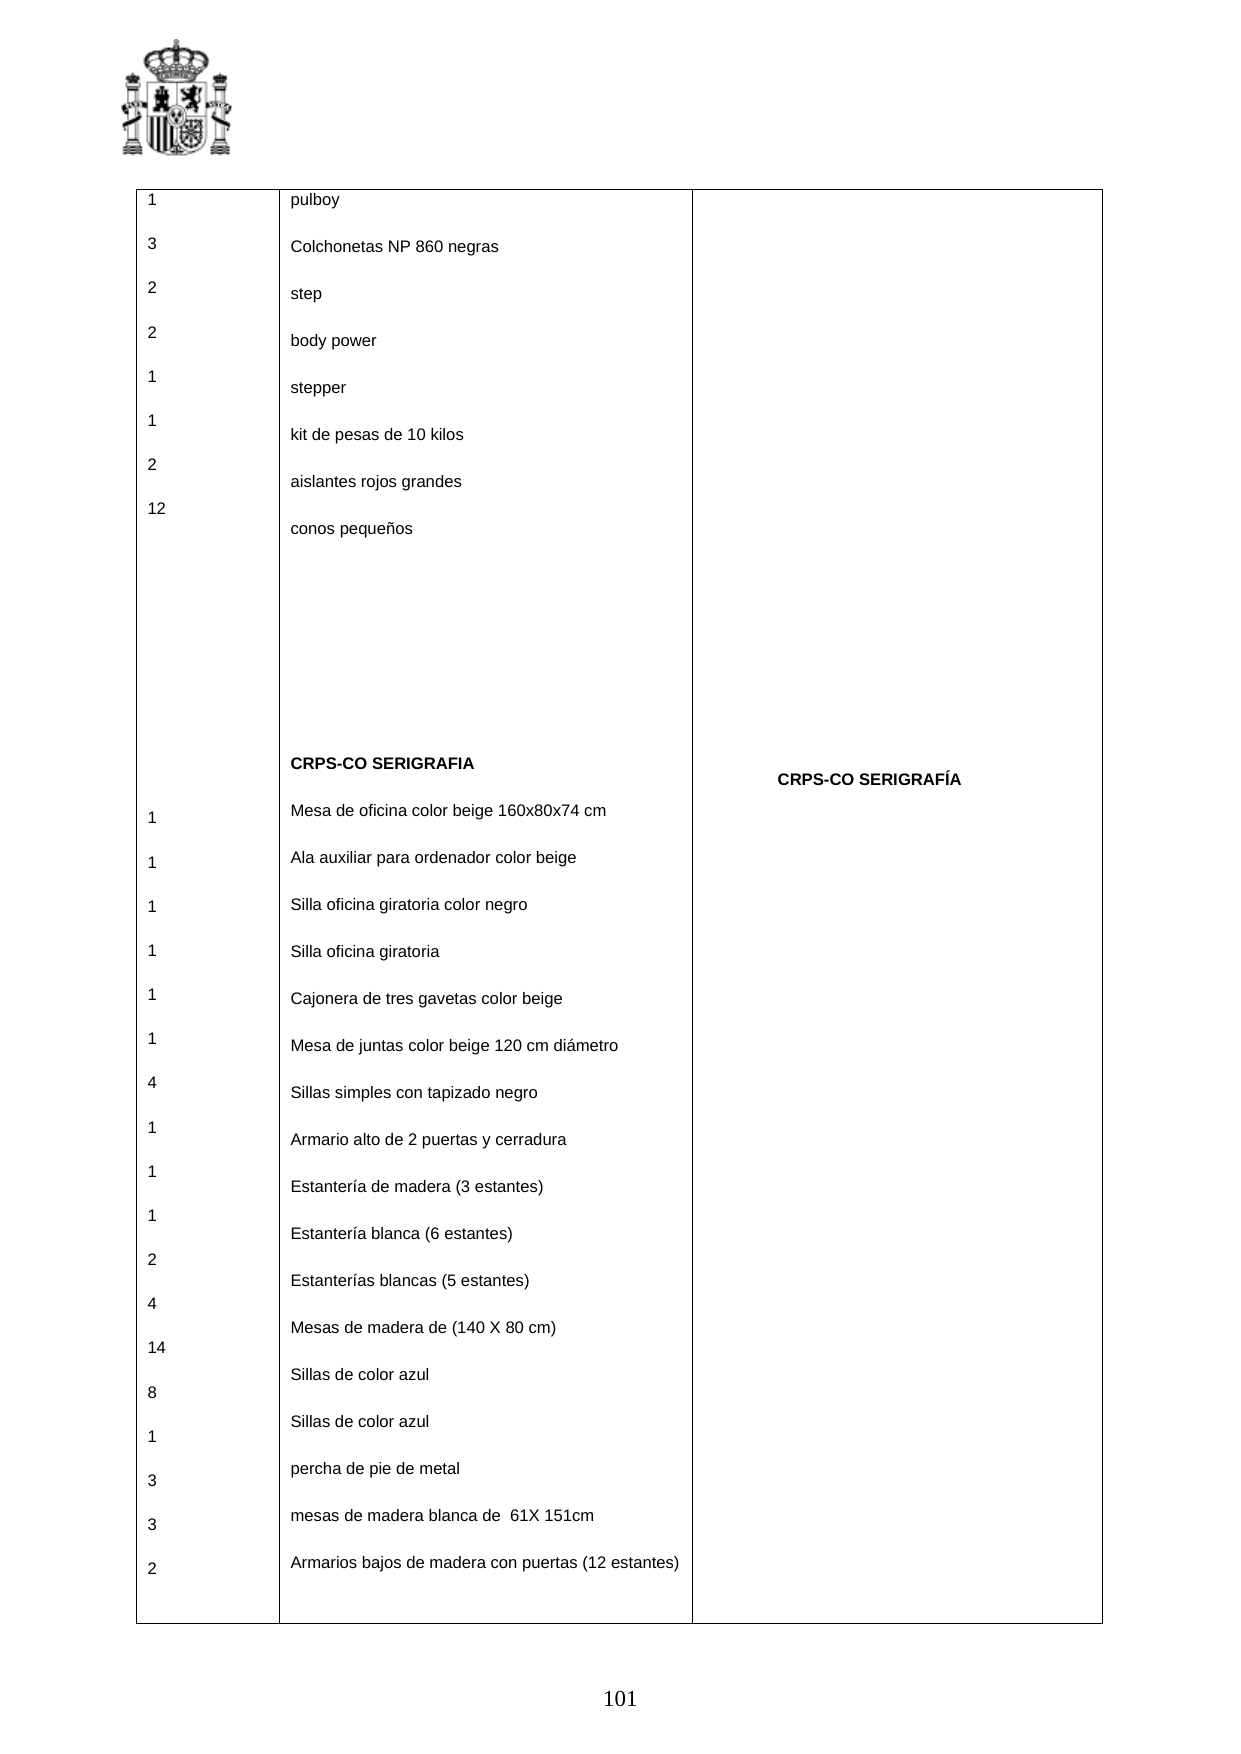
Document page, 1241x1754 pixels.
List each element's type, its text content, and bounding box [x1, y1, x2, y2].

table_header 1 3 2 2 1 1 2 12 1 1 1 1 1 1 4 1 1 1 2 4 14 8 1 3 3 2 [137, 190, 279, 1623]
table_header CRPS-CO SERIGRAFÍA [693, 190, 1102, 1623]
table_header pulboy Colchonetas NP 860 negras step body power stepper kit de pesas de 10 kilos aislantes rojos grandes conos pequeños CRPS-CO SERIGRAFIA Mesa de oficina color beige 160x80x74 cm Ala auxiliar para ordenador color beige Silla oficina giratoria color negro Silla oficina giratoria Cajonera de tres gavetas color beige Mesa de juntas color beige 120 cm diámetro Sillas simples con tapizado negro Armario alto de 2 puertas y cerradura Estantería de madera (3 estantes) Estantería blanca (6 estantes) Estanterías blancas (5 estantes) Mesas de madera de (140 X 80 cm) Sillas de color azul Sillas de color azul percha de pie de metal mesas de madera blanca de 61X 151cm Armarios bajos de madera con puertas (12 estantes) [280, 190, 692, 1623]
